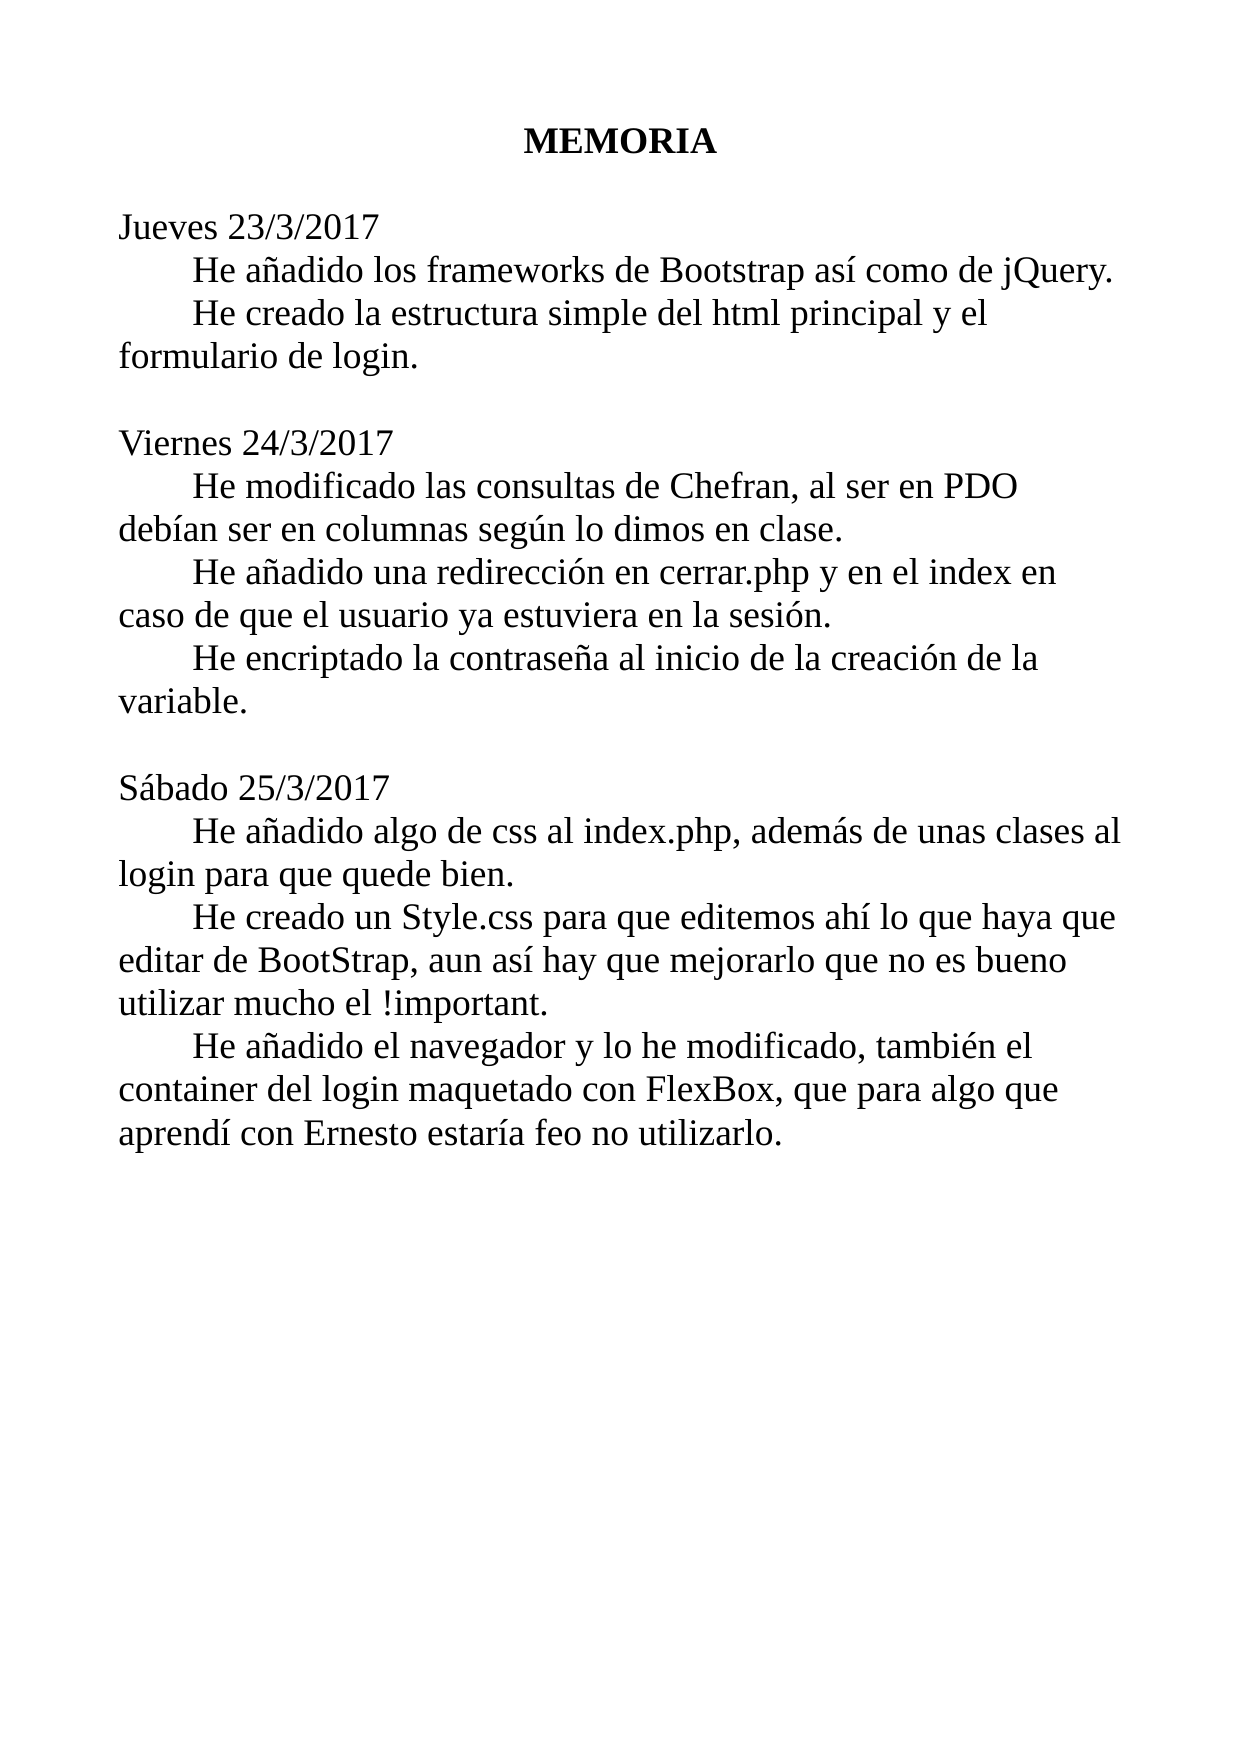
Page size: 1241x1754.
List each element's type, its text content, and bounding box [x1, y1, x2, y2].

text Viernes 24/3/2017 [118, 420, 1122, 463]
text He creado la estructura simple del html principal y el formulario de login. [118, 291, 1122, 377]
text MEMORIA [118, 118, 1122, 161]
text He añadido una redirección en cerrar.php y en el index en caso de que el usuario ya estuviera en la sesión. [118, 549, 1122, 636]
text He añadido el navegador y lo he modificado, también el container del login maquetado con FlexBox, que para algo que aprendí con Ernesto estaría feo no utilizarlo. [118, 1024, 1122, 1153]
text He modificado las consultas de Chefran, al ser en PDO debían ser en columnas según lo dimos en clase. [118, 463, 1122, 549]
text He encriptado la contraseña al inicio de la creación de la variable. [118, 636, 1122, 722]
text He añadido algo de css al index.php, además de unas clases al login para que quede bien. [118, 808, 1122, 894]
text Jueves 23/3/2017 [118, 204, 1122, 247]
text He añadido los frameworks de Bootstrap así como de jQuery. [118, 247, 1122, 291]
text Sábado 25/3/2017 [118, 765, 1122, 808]
text He creado un Style.css para que editemos ahí lo que haya que editar de BootStrap, aun así hay que mejorarlo que no es bueno utilizar mucho el !important. [118, 894, 1122, 1024]
